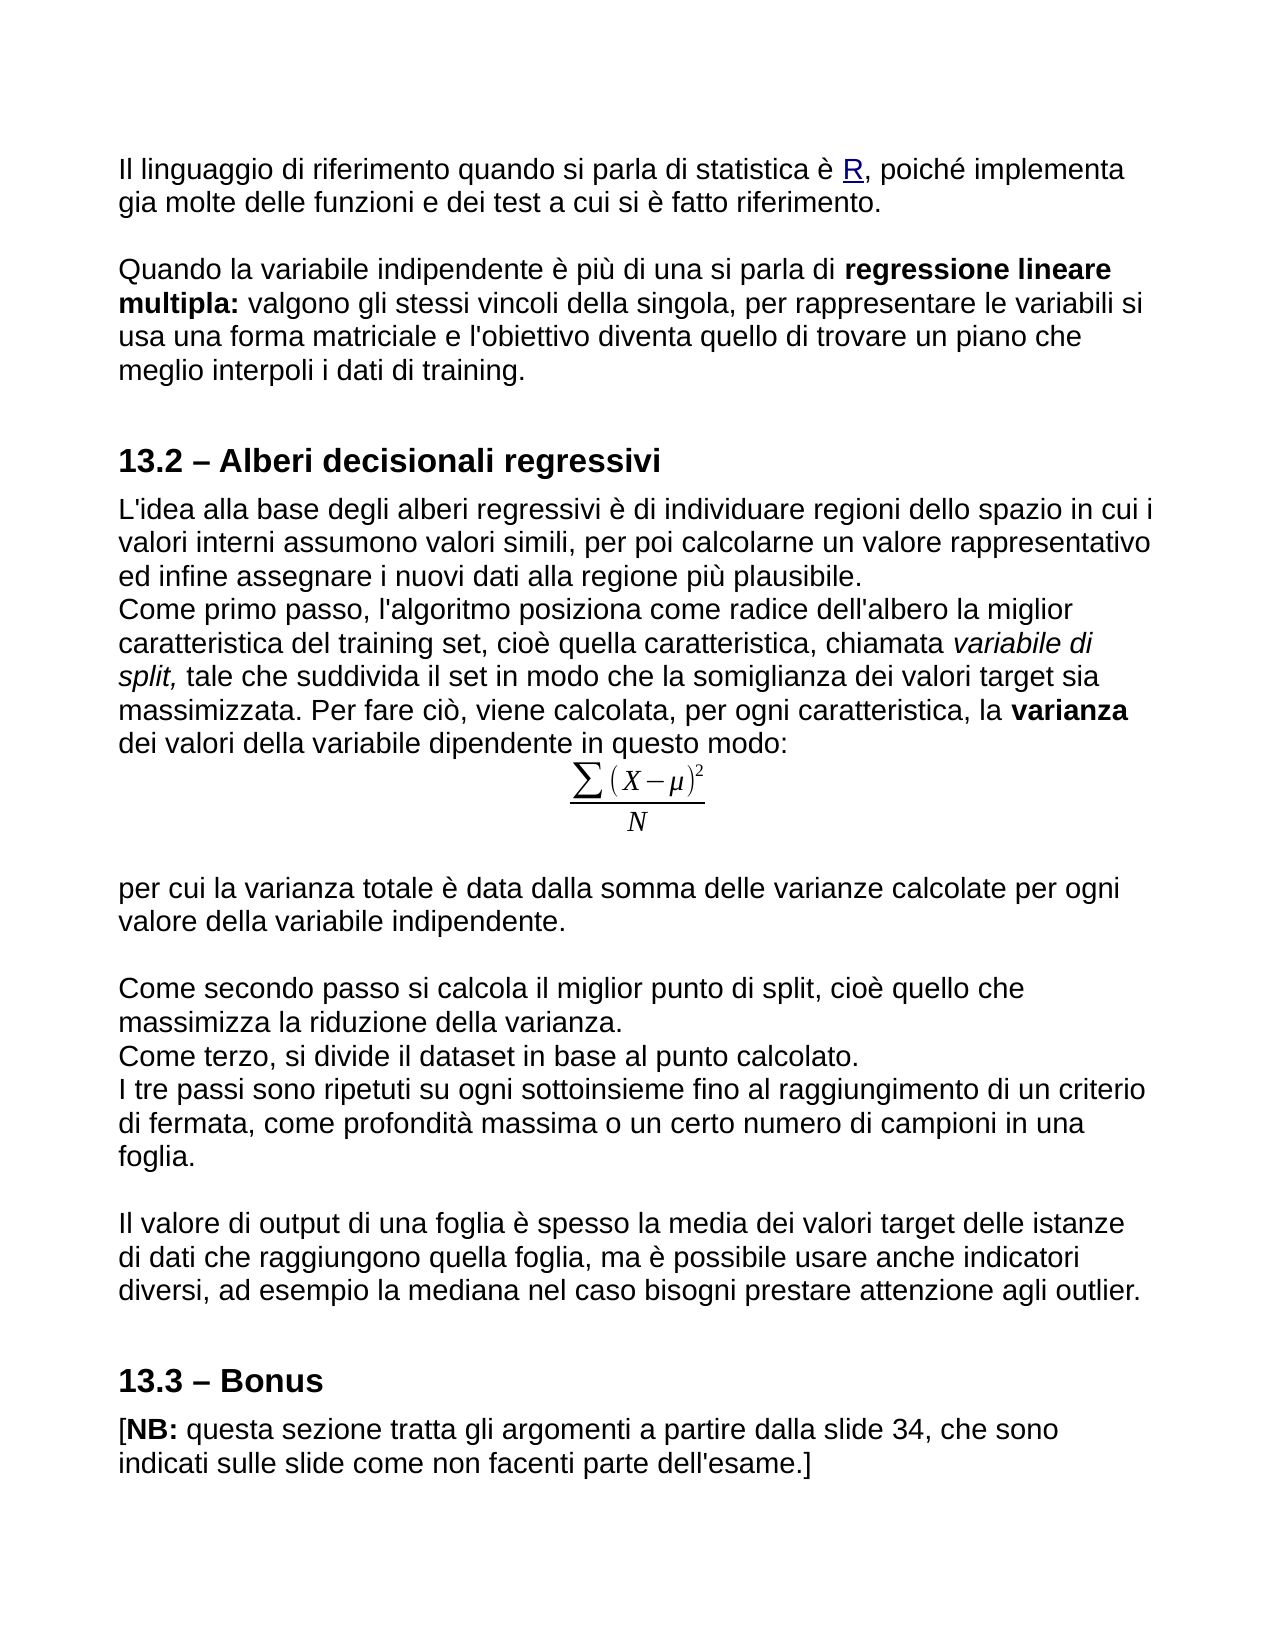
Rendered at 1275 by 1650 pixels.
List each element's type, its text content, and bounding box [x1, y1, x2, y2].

text Il valore di output di una foglia è spesso la media dei valori target delle istanze di dati che raggiungono quella foglia, ma è possibile usare anche indicatori diversi, ad esempio la mediana nel caso bisogni prestare attenzione agli outlier. [118, 1206, 1157, 1307]
text per cui la varianza totale è data dalla somma delle varianze calcolate per ogni valore della variabile indipendente. [118, 871, 1157, 938]
text Il linguaggio di riferimento quando si parla di statistica è R, poiché implementa gia molte delle funzioni e dei test a cui si è fatto riferimento. [118, 152, 1157, 219]
subtitle 13.2 – Alberi decisionali regressivi [118, 441, 1157, 479]
subtitle 13.3 – Bonus [118, 1361, 1157, 1400]
text [NB: questa sezione tratta gli argomenti a partire dalla slide 34, che sono indicati sulle slide come non facenti parte dell'esame.] [118, 1412, 1157, 1479]
text Come primo passo, l'algoritmo posiziona come radice dell'albero la miglior caratteristica del training set, cioè quella caratteristica, chiamata variabile di split, tale che suddivida il set in modo che la somiglianza dei valori target sia massimizzata. Per fare ciò, viene calcolata, per ogni caratteristica, la varianza dei valori della variabile dipendente in questo modo: [118, 592, 1157, 760]
text L'idea alla base degli alberi regressivi è di individuare regioni dello spazio in cui i valori interni assumono valori simili, per poi calcolarne un valore rappresentativo ed infine assegnare i nuovi dati alla regione più plausibile. [118, 492, 1157, 592]
text I tre passi sono ripetuti su ogni sottoinsieme fino al raggiungimento di un criterio di fermata, come profondità massima o un certo numero di campioni in una foglia. [118, 1072, 1157, 1173]
text Come terzo, si divide il dataset in base al punto calcolato. [118, 1039, 1157, 1072]
text Come secondo passo si calcola il miglior punto di split, cioè quello che massimizza la riduzione della varianza. [118, 972, 1157, 1039]
text Quando la variabile indipendente è più di una si parla di regressione lineare multipla: valgono gli stessi vincoli della singola, per rappresentare le variabili si usa una forma matriciale e l'obiettivo diventa quello di trovare un piano che meglio interpoli i dati di training. [118, 252, 1157, 386]
